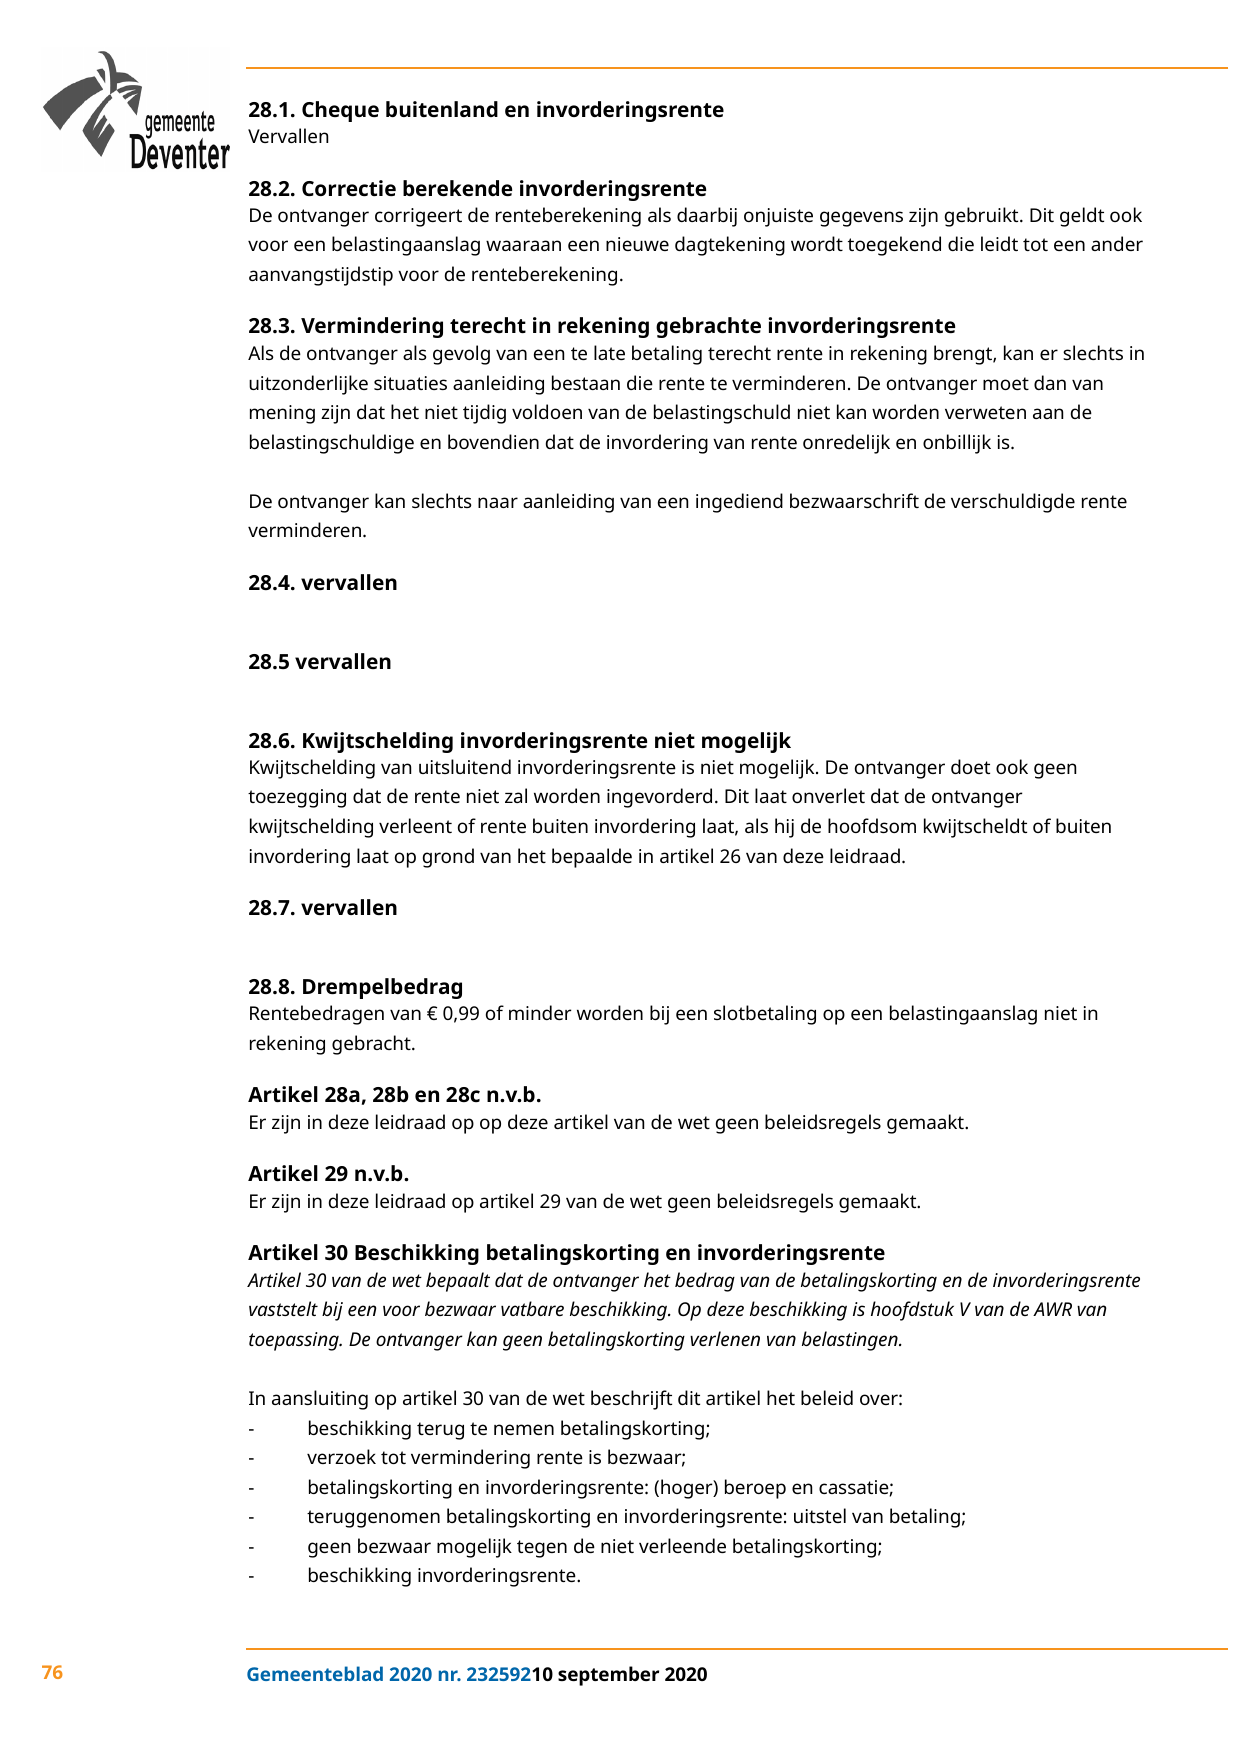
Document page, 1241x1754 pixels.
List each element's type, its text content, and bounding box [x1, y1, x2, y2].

list teruggenomen betalingskorting en invorderingsrente: uitstel van betaling; [248, 1503, 1152, 1529]
text 28.4. vervallen [248, 568, 1152, 596]
text Er zijn in deze leidraad op artikel 29 van de wet geen beleidsregels gemaakt. [248, 1188, 1152, 1214]
text 28.6. Kwijtschelding invorderingsrente niet mogelijk [248, 726, 1152, 754]
text De ontvanger corrigeert de renteberekening als daarbij onjuiste gegevens zijn gebruikt. Dit geldt ook voor een belastingaanslag waaraan een nieuwe dagtekening wordt toegekend die leidt tot een ander aanvangstijdstip voor de renteberekening. [248, 202, 1152, 287]
text 28.5 vervallen [248, 647, 1152, 675]
list betalingskorting en invorderingsrente: (hoger) beroep en cassatie; [248, 1474, 1152, 1499]
text Artikel 30 Beschikking betalingskorting en invorderingsrente [248, 1238, 1152, 1267]
text Artikel 30 van de wet bepaalt dat de ontvanger het bedrag van de betalingskorting en de invorderingsrente vaststelt bij een voor bezwaar vatbare beschikking. Op deze beschikking is hoofdstuk V van de AWR van toepassing. De ontvanger kan geen betalingskorting verlenen van belastingen. [248, 1267, 1152, 1352]
picture [41, 47, 231, 172]
text 28.3. Vermindering terecht in rekening gebrachte invorderingsrente [248, 312, 1152, 340]
text Er zijn in deze leidraad op op deze artikel van de wet geen beleidsregels gemaakt. [248, 1109, 1152, 1135]
text 28.7. vervallen [248, 893, 1152, 922]
text 28.8. Drempelbedrag [248, 972, 1152, 1001]
list verzoek tot vermindering rente is bezwaar; [248, 1444, 1152, 1470]
text Als de ontvanger als gevolg van een te late betaling terecht rente in rekening brengt, kan er slechts in uitzonderlijke situaties aanleiding bestaan die rente te verminderen. De ontvanger moet dan van mening zijn dat het niet tijdig voldoen van de belastingschuld niet kan worden verweten aan de belastingschuldige en bovendien dat de invordering van rente onredelijk en onbillijk is. [248, 340, 1152, 454]
text De ontvanger kan slechts naar aanleiding van een ingediend bezwaarschrift de verschuldigde rente verminderen. [248, 488, 1152, 543]
list beschikking invorderingsrente. [248, 1563, 1152, 1588]
text Kwijtschelding van uitsluitend invorderingsrente is niet mogelijk. De ontvanger doet ook geen toezegging dat de rente niet zal worden ingevorderd. Dit laat onverlet dat de ontvanger kwijtschelding verleent of rente buiten invordering laat, als hij de hoofdsom kwijtscheldt of buiten invordering laat op grond van het bepaalde in artikel 26 van deze leidraad. [248, 754, 1152, 869]
text In aansluiting op artikel 30 van de wet beschrijft dit artikel het beleid over: [248, 1385, 1152, 1411]
text 28.1. Cheque buitenland en invorderingsrente [248, 95, 1152, 123]
text 28.2. Correctie berekende invorderingsrente [248, 174, 1152, 202]
text Vervallen [248, 123, 1152, 149]
text Artikel 28a, 28b en 28c n.v.b. [248, 1081, 1152, 1109]
list beschikking terug te nemen betalingskorting; [248, 1415, 1152, 1440]
list geen bezwaar mogelijk tegen de niet verleende betalingskorting; [248, 1533, 1152, 1559]
text Artikel 29 n.v.b. [248, 1159, 1152, 1188]
text Rentebedragen van € 0,99 of minder worden bij een slotbetaling op een belastingaanslag niet in rekening gebracht. [248, 1001, 1152, 1056]
